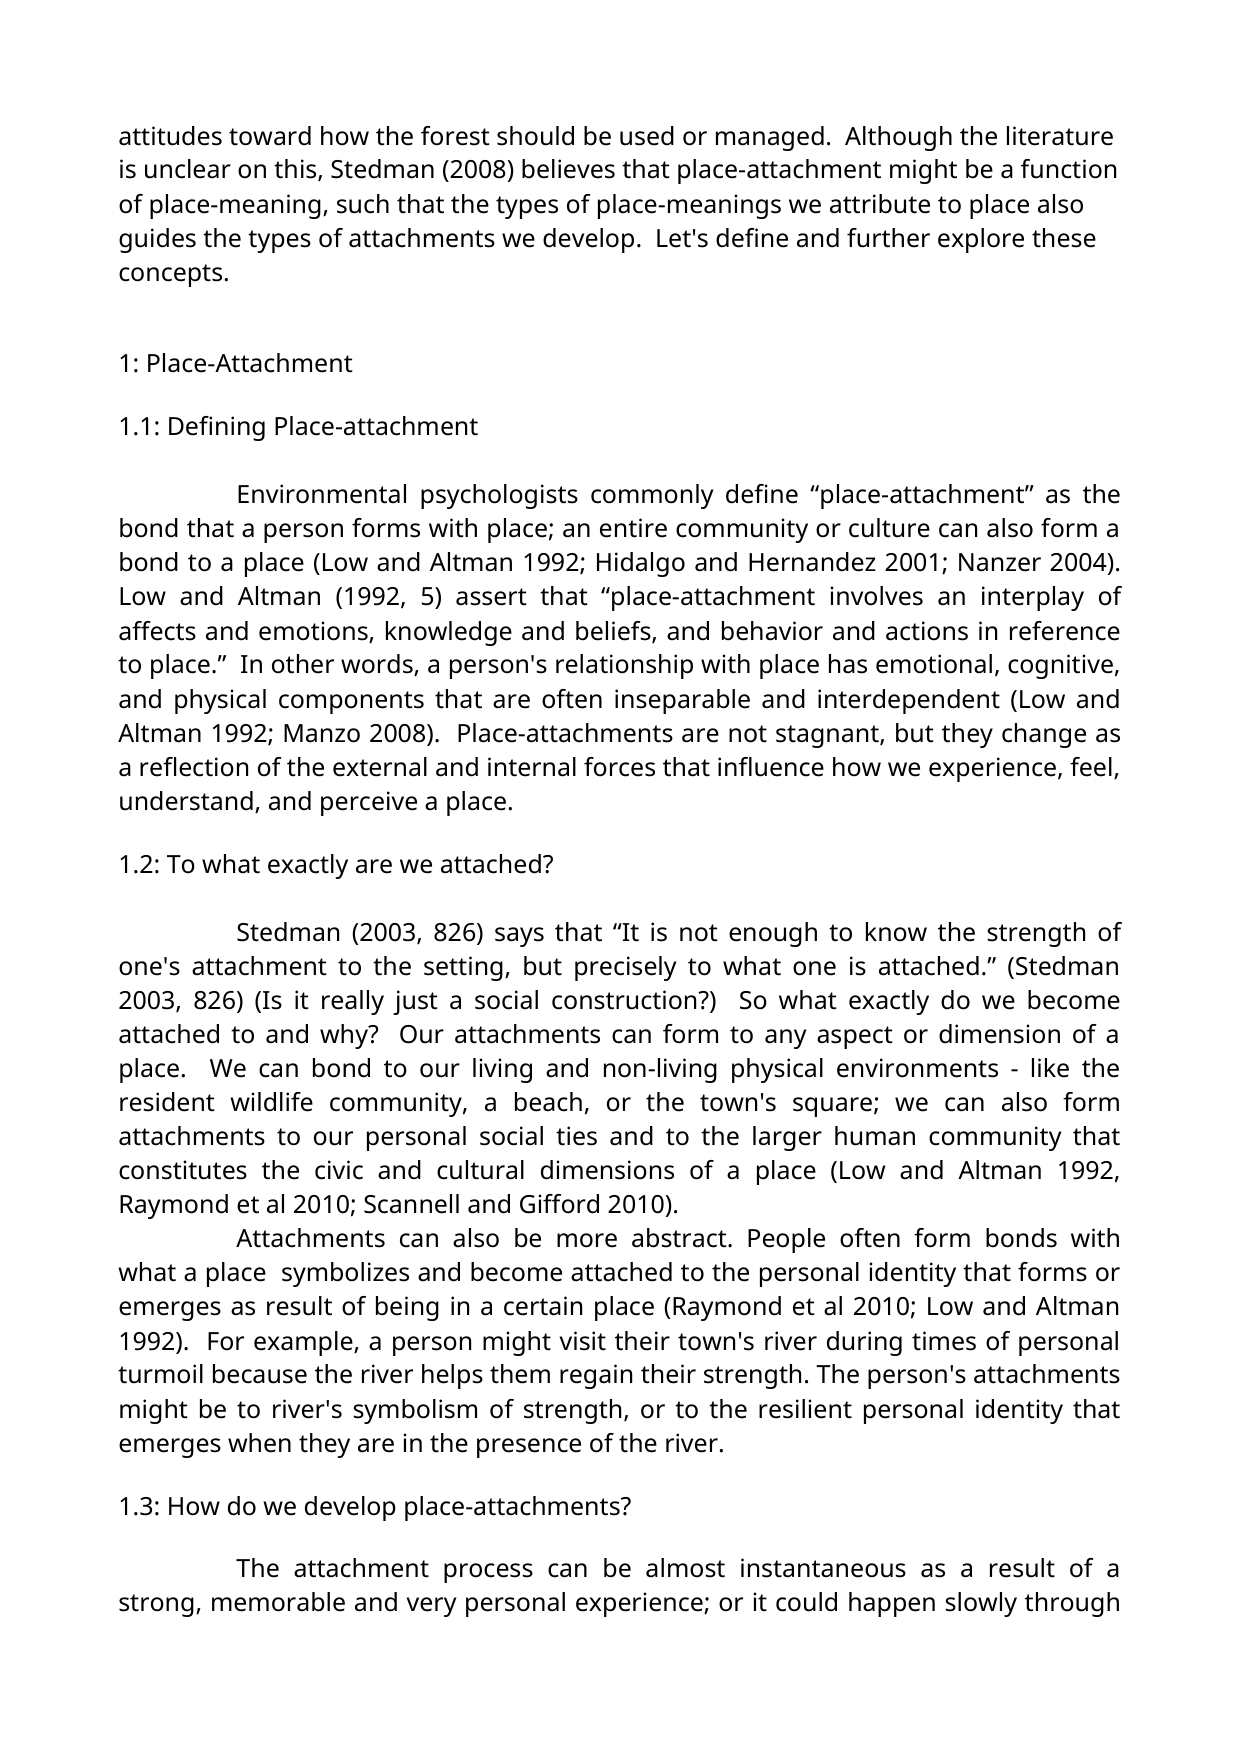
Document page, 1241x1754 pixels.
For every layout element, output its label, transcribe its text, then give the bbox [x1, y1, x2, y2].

text 1.3: How do we develop place-attachments? [118, 1488, 1122, 1522]
text Attachments can also be more abstract. People often form bonds with what a place symbolizes and become attached to the personal identity that forms or emerges as result of being in a certain place (Raymond et al 2010; Low and Altman 1992). For example, a person might visit their town's river during times of personal turmoil because the river helps them regain their strength. The person's attachments might be to river's symbolism of strength, or to the resilient personal identity that emerges when they are in the presence of the river. [118, 1221, 1122, 1459]
text 1.1: Defining Place-attachment [118, 409, 1122, 443]
text Environmental psychologists commonly define “place-attachment” as the bond that a person forms with place; an entire community or culture can also form a bond to a place (Low and Altman 1992; Hidalgo and Hernandez 2001; Nanzer 2004). Low and Altman (1992, 5) assert that “place-attachment involves an interplay of affects and emotions, knowledge and beliefs, and behavior and actions in reference to place.” In other words, a person's relationship with place has emotional, cognitive, and physical components that are often inseparable and interdependent (Low and Altman 1992; Manzo 2008). Place-attachments are not stagnant, but they change as a reflection of the external and internal forces that influence how we experience, feel, understand, and perceive a place. [118, 477, 1122, 817]
text 1.2: To what exactly are we attached? [118, 846, 1122, 880]
text The attachment process can be almost instantaneous as a result of a strong, memorable and very personal experience; or it could happen slowly through [118, 1551, 1122, 1619]
text 1: Place-Attachment [118, 346, 1122, 380]
text Stedman (2003, 826) says that “It is not enough to know the strength of one's attachment to the setting, but precisely to what one is attached.” (Stedman 2003, 826) (Is it really just a social construction?) So what exactly do we become attached to and why? Our attachments can form to any aspect or dimension of a place. We can bond to our living and non-living physical environments - like the resident wildlife community, a beach, or the town's square; we can also form attachments to our personal social ties and to the larger human community that constitutes the civic and cultural dimensions of a place (Low and Altman 1992, Raymond et al 2010; Scannell and Gifford 2010). [118, 914, 1122, 1221]
text attitudes toward how the forest should be used or managed. Although the literature is unclear on this, Stedman (2008) believes that place-attachment might be a function of place-meaning, such that the types of place-meanings we attribute to place also guides the types of attachments we develop. Let's define and further explore these concepts. [118, 118, 1122, 288]
